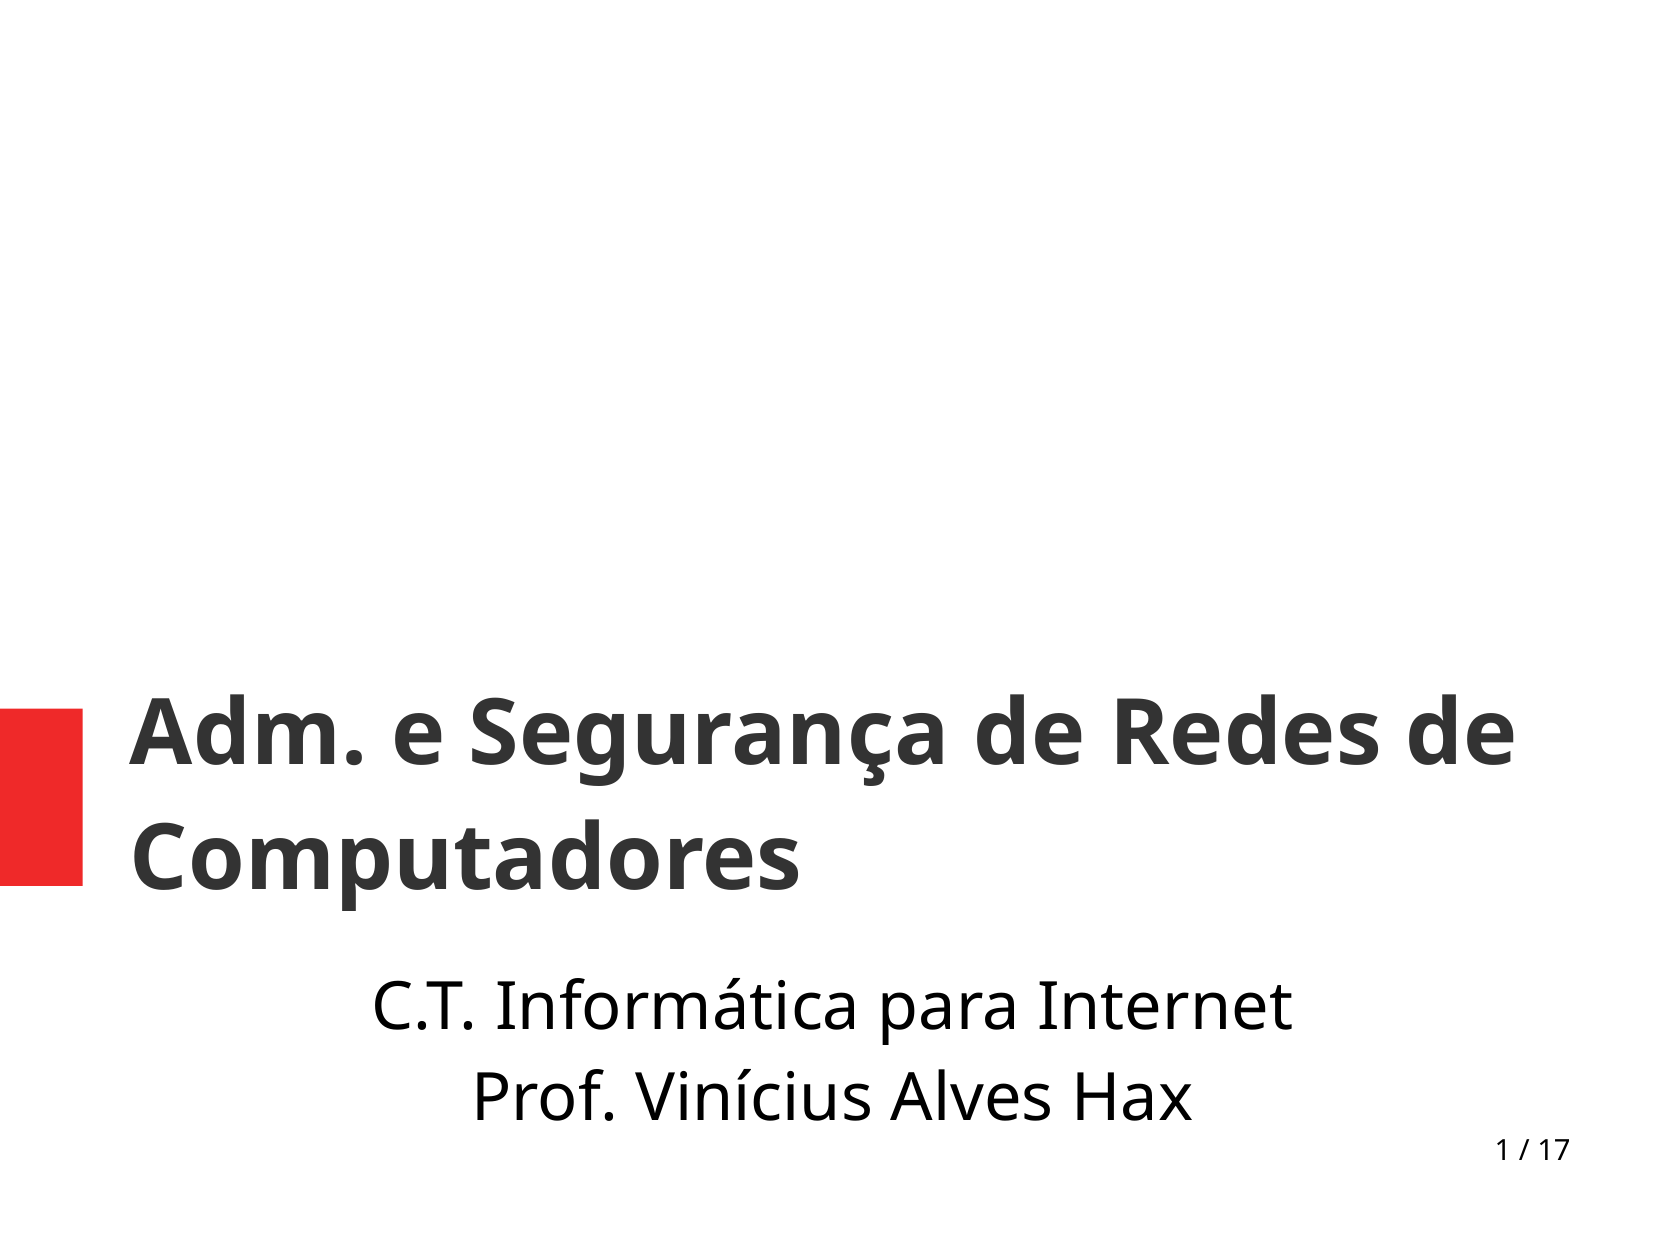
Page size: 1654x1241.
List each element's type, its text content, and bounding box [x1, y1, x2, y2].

subtitle C.T. Informática para Internet Prof. Vinícius Alves Hax [129, 932, 1536, 1166]
title Adm. e Segurança de Redes de Computadores [129, 655, 1536, 928]
